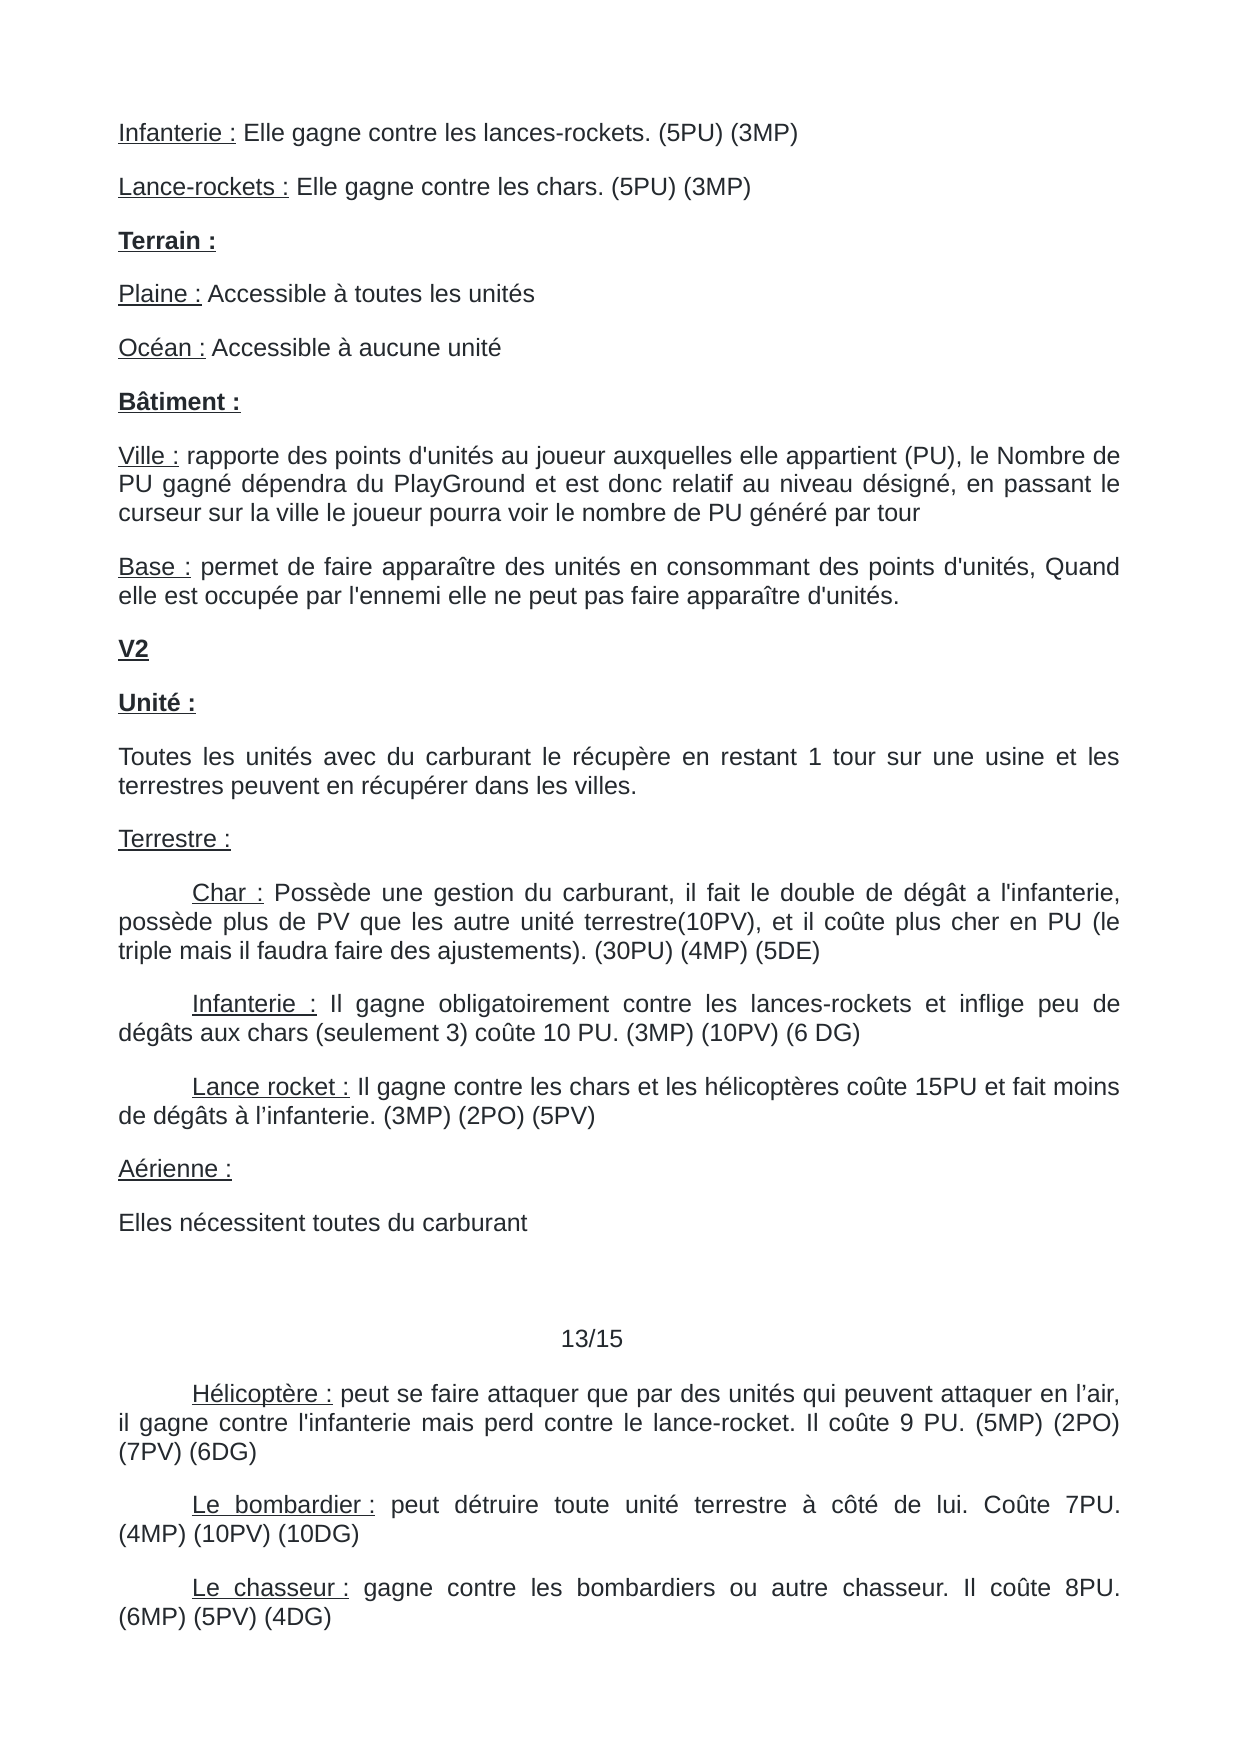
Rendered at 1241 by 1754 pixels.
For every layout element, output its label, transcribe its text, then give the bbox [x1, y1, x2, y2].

text Océan : Accessible à aucune unité [118, 333, 1122, 362]
text Elles nécessitent toutes du carburant [118, 1208, 1122, 1237]
text V2 [118, 634, 1122, 663]
text Aérienne : [118, 1154, 1122, 1183]
text Le chasseur : gagne contre les bombardiers ou autre chasseur. Il coûte 8PU. (6MP) (5PV) (4DG) [118, 1573, 1122, 1630]
text Infanterie : Il gagne obligatoirement contre les lances-rockets et inflige peu de dégâts aux chars (seulement 3) coûte 10 PU. (3MP) (10PV) (6 DG) [118, 989, 1122, 1047]
text Lance rocket : Il gagne contre les chars et les hélicoptères coûte 15PU et fait moins de dégâts à l’infanterie. (3MP) (2PO) (5PV) [118, 1072, 1122, 1129]
text 13/15 [118, 1316, 1122, 1354]
text Hélicoptère : peut se faire attaquer que par des unités qui peuvent attaquer en l’air, il gagne contre l'infanterie mais perd contre le lance-rocket. Il coûte 9 PU. (5MP) (2PO) (7PV) (6DG) [118, 1379, 1122, 1465]
text Lance-rockets : Elle gagne contre les chars. (5PU) (3MP) [118, 172, 1122, 201]
text Terrain : [118, 226, 1122, 254]
text Infanterie : Elle gagne contre les lances-rockets. (5PU) (3MP) [118, 118, 1122, 147]
text Bâtiment : [118, 387, 1122, 416]
text Ville : rapporte des points d'unités au joueur auxquelles elle appartient (PU), le Nombre de PU gagné dépendra du PlayGround et est donc relatif au niveau désigné, en passant le curseur sur la ville le joueur pourra voir le nombre de PU généré par tour [118, 441, 1122, 527]
text Toutes les unités avec du carburant le récupère en restant 1 tour sur une usine et les terrestres peuvent en récupérer dans les villes. [118, 742, 1122, 799]
text Terrestre : [118, 824, 1122, 853]
text Plaine : Accessible à toutes les unités [118, 279, 1122, 308]
text Unité : [118, 688, 1122, 717]
text Le bombardier : peut détruire toute unité terrestre à côté de lui. Coûte 7PU. (4MP) (10PV) (10DG) [118, 1490, 1122, 1548]
text Char : Possède une gestion du carburant, il fait le double de dégât a l'infanterie, possède plus de PV que les autre unité terrestre(10PV), et il coûte plus cher en PU (le triple mais il faudra faire des ajustements). (30PU) (4MP) (5DE) [118, 878, 1122, 964]
text Base : permet de faire apparaître des unités en consommant des points d'unités, Quand elle est occupée par l'ennemi elle ne peut pas faire apparaître d'unités. [118, 552, 1122, 609]
